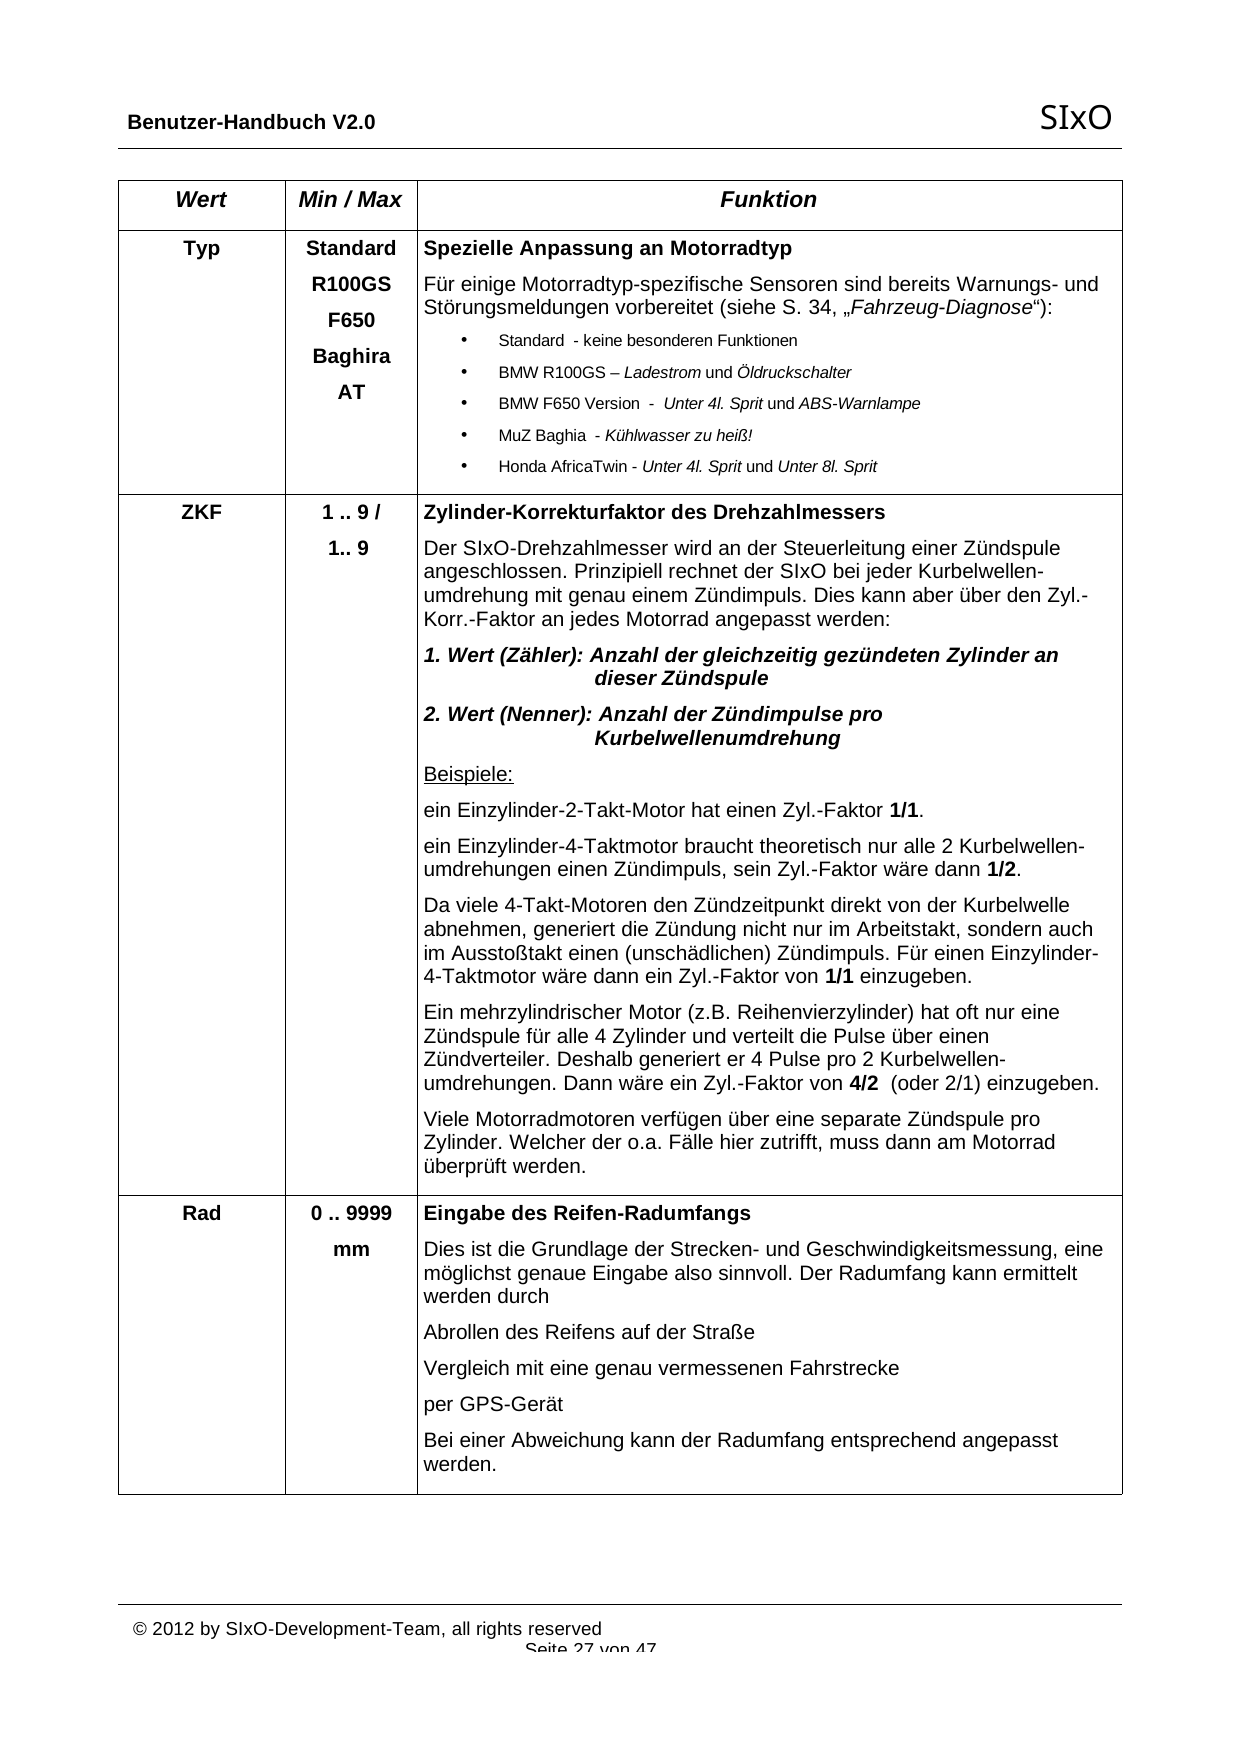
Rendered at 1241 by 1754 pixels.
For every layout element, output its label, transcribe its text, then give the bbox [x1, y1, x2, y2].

table_cell Spezielle Anpassung an Motorradtyp Für einige Motorradtyp-spezifische Sensoren sind bereits Warnungs- und Störungsmeldungen vorbereitet (siehe S. 33, „Fahrzeug-Diagnose“): Standard - keine besonderen Funktionen BMW R100GS – Ladestrom und Öldruckschalter BMW F650 Version - Unter 4l. Sprit und ABS-Warnlampe MuZ Baghia - Kühlwasser zu heiß! Honda AfricaTwin - Unter 4l. Sprit und Unter 8l. Sprit [418, 231, 1122, 494]
table_header Min / Max [286, 181, 417, 230]
table_header Wert [119, 181, 285, 230]
table_header Funktion [418, 181, 1122, 230]
table_cell 0 .. 9999 mm [286, 1196, 417, 1494]
table_cell Typ [119, 231, 285, 494]
table_cell Standard R100GS F650 Baghira AT [286, 231, 417, 494]
table_cell Rad [119, 1196, 285, 1494]
table_cell Zylinder-Korrekturfaktor des Drehzahlmessers Der SIxO-Drehzahlmesser wird an der Steuerleitung einer Zündspule angeschlossen. Prinzipiell rechnet der SIxO bei jeder Kurbel­wellen­umdrehung mit genau einem Zündimpuls. Dies kann aber über den Zyl.-Korr.-Faktor an jedes Motorrad angepasst werden: 1. Wert (Zähler): Anzahl der gleichzeitig gezündeten Zylinder an dieser Zündspule 2. Wert (Nenner): Anzahl der Zündimpulse pro Kurbelwellenumdrehung Beispiele: ein Einzylinder-2-Takt-Motor hat einen Zyl.-Faktor 1/1. ein Einzylinder-4-Taktmotor braucht theoretisch nur alle 2 Kurbel­wellen­umdrehungen einen Zündimpuls, sein Zyl.-Faktor wäre dann 1/2. Da viele 4-Takt-Motoren den Zündzeitpunkt direkt von der Kurbelwelle abnehmen, generiert die Zündung nicht nur im Arbeitstakt, sondern auch im Ausstoßtakt einen (unschädlichen) Zündimpuls. Für einen Einzylinder-4-Taktmotor wäre dann ein Zyl.-Faktor von 1/1 einzugeben. Ein mehrzylindrischer Motor (z.B. Reihenvierzylinder) hat oft nur eine Zündspule für alle 4 Zylinder und verteilt die Pulse über einen Zündverteiler. Deshalb generiert er 4 Pulse pro 2 Kurbel­wellen­umdrehungen. Dann wäre ein Zyl.-Faktor von 4/2 (oder 2/1) einzugeben. Viele Motorradmotoren verfügen über eine separate Zündspule pro Zylinder. Welcher der o.a. Fälle hier zutrifft, muss dann am Motorrad überprüft werden. [418, 495, 1122, 1195]
table_cell Eingabe des Reifen-Radumfangs Dies ist die Grundlage der Strecken- und Geschwindigkeitsmessung, eine möglichst genaue Eingabe also sinnvoll. Der Radumfang kann ermittelt werden durch Abrollen des Reifens auf der Straße Vergleich mit eine genau vermessenen Fahrstrecke per GPS-Gerät Bei einer Abweichung kann der Radumfang entsprechend angepasst werden. [418, 1196, 1122, 1494]
table_cell 1 .. 9 / 1.. 9 [286, 495, 417, 1195]
table_cell ZKF [119, 495, 285, 1195]
